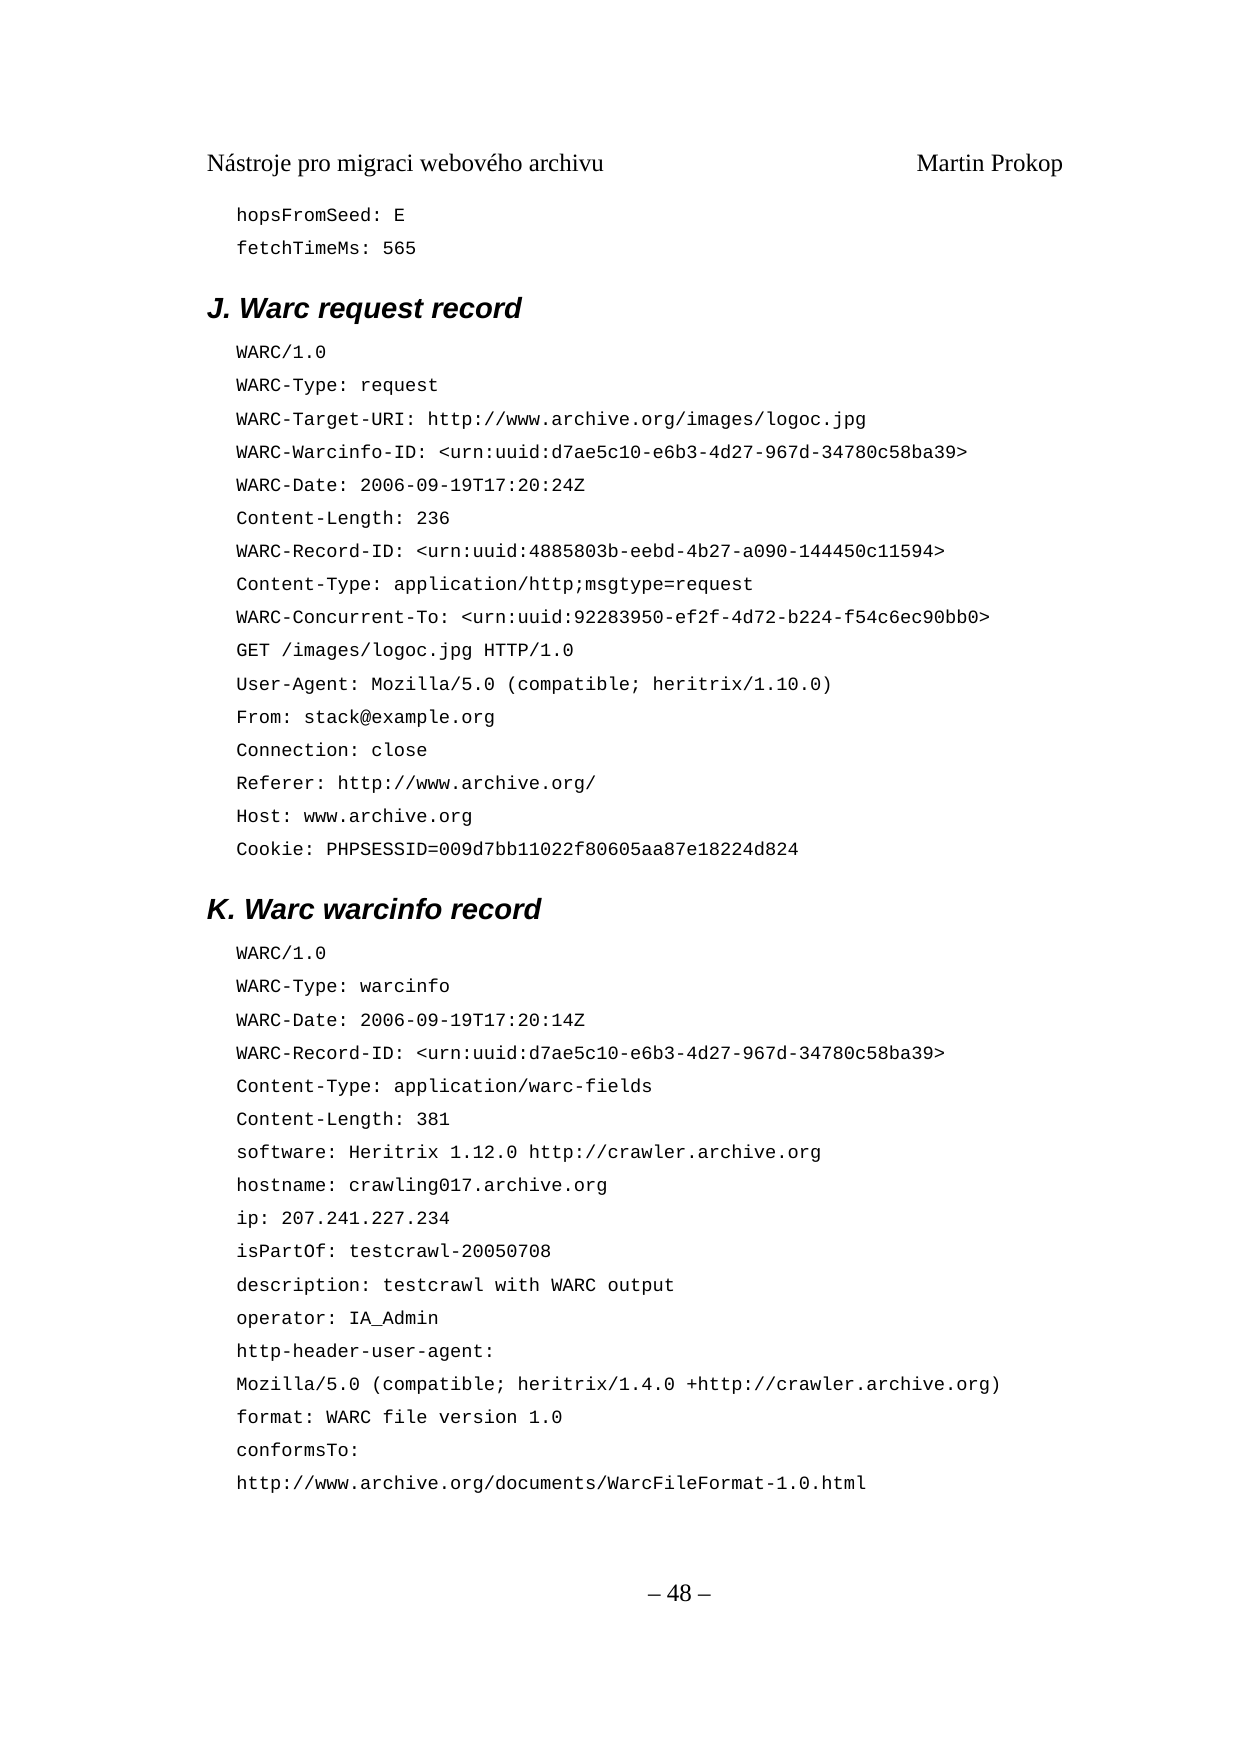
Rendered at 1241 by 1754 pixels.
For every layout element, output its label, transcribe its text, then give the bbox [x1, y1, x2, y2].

text Content-Type: application/http;msgtype=request [236, 575, 1093, 596]
text Content-Type: application/warc-fields [236, 1077, 1093, 1098]
text description: testcrawl with WARC output [236, 1275, 1093, 1297]
text http://www.archive.org/documents/WarcFileFormat-1.0.html [236, 1474, 1093, 1495]
text format: WARC file version 1.0 [236, 1408, 1093, 1429]
text WARC-Type: warcinfo [236, 977, 1093, 998]
text isPartOf: testcrawl-20050708 [236, 1242, 1093, 1263]
text WARC-Warcinfo-ID: <urn:uuid:d7ae5c10-e6b3-4d27-967d-34780c58ba39> [236, 442, 1093, 464]
text WARC/1.0 [236, 944, 1093, 965]
text WARC-Type: request [236, 376, 1093, 397]
text http-header-user-agent: [236, 1342, 1093, 1363]
text software: Heritrix 1.12.0 http://crawler.archive.org [236, 1143, 1093, 1164]
text Cookie: PHPSESSID=009d7bb11022f80605aa87e18224d824 [236, 840, 1093, 861]
text Connection: close [236, 741, 1093, 762]
text Host: www.archive.org [236, 807, 1093, 828]
text WARC-Date: 2006-09-19T17:20:14Z [236, 1010, 1093, 1032]
text operator: IA_Admin [236, 1308, 1093, 1330]
text Mozilla/5.0 (compatible; heritrix/1.4.0 +http://crawler.archive.org) [236, 1375, 1093, 1396]
text Content-Length: 381 [236, 1110, 1093, 1131]
text WARC-Concurrent-To: <urn:uuid:92283950-ef2f-4d72-b224-f54c6ec90bb0> [236, 608, 1093, 629]
text WARC-Record-ID: <urn:uuid:4885803b-eebd-4b27-a090-144450c11594> [236, 542, 1093, 563]
text User-Agent: Mozilla/5.0 (compatible; heritrix/1.10.0) [236, 674, 1093, 696]
text WARC-Record-ID: <urn:uuid:d7ae5c10-e6b3-4d27-967d-34780c58ba39> [236, 1043, 1093, 1065]
text fetchTimeMs: 565 [236, 239, 1093, 260]
text Content-Length: 236 [236, 509, 1093, 530]
text WARC-Target-URI: http://www.archive.org/images/logoc.jpg [236, 409, 1093, 431]
text WARC/1.0 [236, 343, 1093, 364]
text conformsTo: [236, 1441, 1093, 1462]
subtitle J. Warc request record [207, 291, 1093, 325]
subtitle K. Warc warcinfo record [207, 892, 1093, 926]
text ip: 207.241.227.234 [236, 1209, 1093, 1230]
text hopsFromSeed: E [236, 206, 1093, 227]
text Referer: http://www.archive.org/ [236, 774, 1093, 795]
text GET /images/logoc.jpg HTTP/1.0 [236, 641, 1093, 662]
text hostname: crawling017.archive.org [236, 1176, 1093, 1197]
text WARC-Date: 2006-09-19T17:20:24Z [236, 476, 1093, 497]
text From: stack@example.org [236, 707, 1093, 729]
